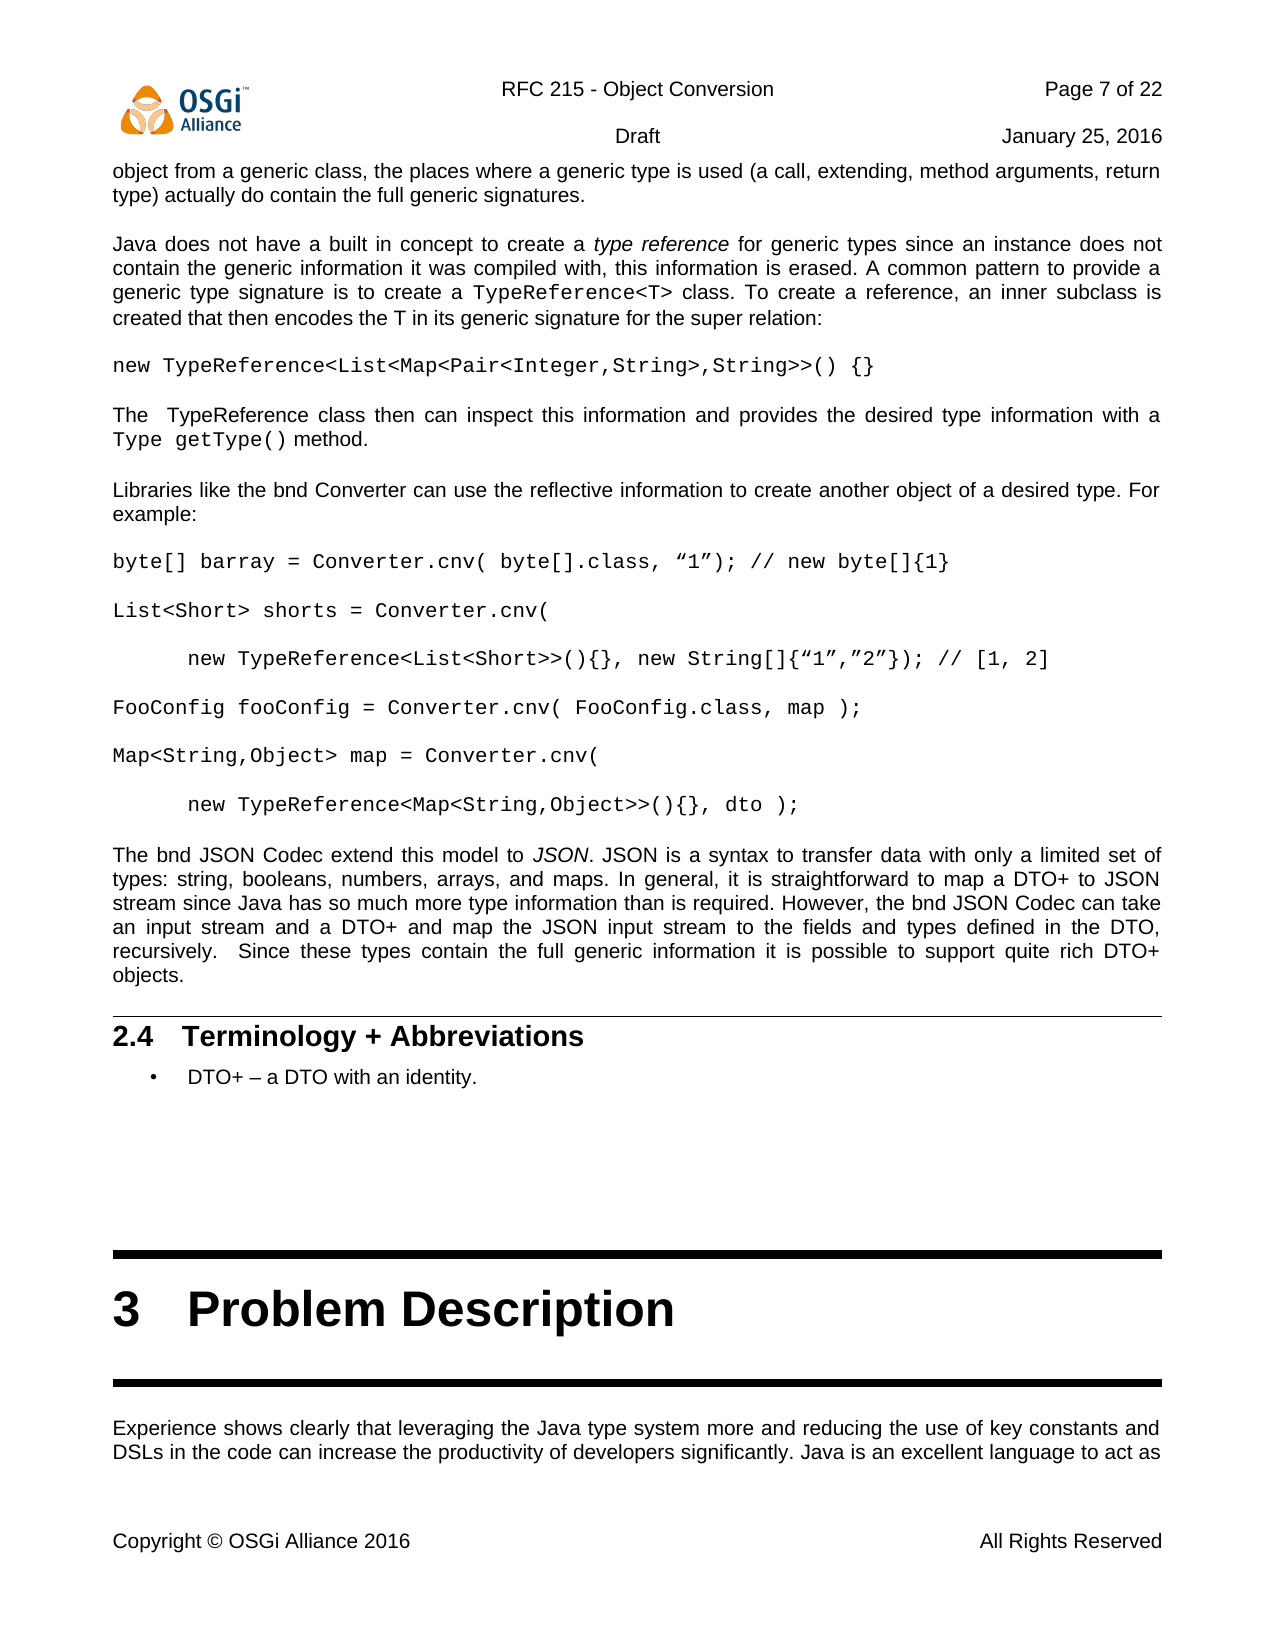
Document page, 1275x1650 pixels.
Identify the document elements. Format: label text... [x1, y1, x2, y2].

text The TypeReference class then can inspect this information and provides the desired type information with a Type getType() method. [112, 403, 1162, 453]
text Libraries like the bnd Converter can use the reflective information to create another object of a desired type. For example: [112, 478, 1162, 526]
text FooConfig fooConfig = Converter.cnv( FooConfig.class, map ); [112, 697, 1162, 721]
subtitle Terminology + Abbreviations [112, 1017, 1162, 1052]
text new TypeReference<List<Map<Pair<Integer,String>,String>>() {} [112, 354, 1162, 378]
text byte[] barray = Converter.cnv( byte[].class, “1”); // new byte[]{1} [112, 551, 1162, 574]
text Map<String,Object> map = Converter.cnv( [112, 746, 1162, 769]
text new TypeReference<Map<String,Object>>(){}, dto ); [112, 794, 1162, 818]
text The bnd JSON Codec extend this model to JSON. JSON is a syntax to transfer data with only a limited set of types: string, booleans, numbers, arrays, and maps. In general, it is straightforward to map a DTO+ to JSON stream since Java has so much more type information than is required. However, the bnd JSON Codec can take an input stream and a DTO+ and map the JSON input stream to the fields and types defined in the DTO, recursively. Since these types contain the full generic information it is possible to support quite rich DTO+ objects. [112, 843, 1162, 987]
list DTO+ – a DTO with an identity. [150, 1065, 1162, 1089]
picture [113, 78, 257, 142]
text Java does not have a built in concept to create a type reference for generic types since an instance does not contain the generic information it was compiled with, this information is erased. A common pattern to provide a generic type signature is to create a TypeReference<T> class. To create a reference, an inner subclass is created that then encodes the T in its generic signature for the super relation: [112, 232, 1162, 329]
text new TypeReference<List<Short>>(){}, new String[]{“1”,”2”}); // [1, 2] [112, 648, 1162, 672]
text object from a generic class, the places where a generic type is used (a call, extending, method arguments, return type) actually do contain the full generic signatures. [112, 159, 1162, 207]
text List<Short> shorts = Converter.cnv( [112, 599, 1162, 623]
text Experience shows clearly that leveraging the Java type system more and reducing the use of key constants and DSLs in the code can increase the productivity of developers significantly. Java is an excellent language to act as [112, 1416, 1162, 1464]
subtitle Problem Description [112, 1251, 1162, 1387]
